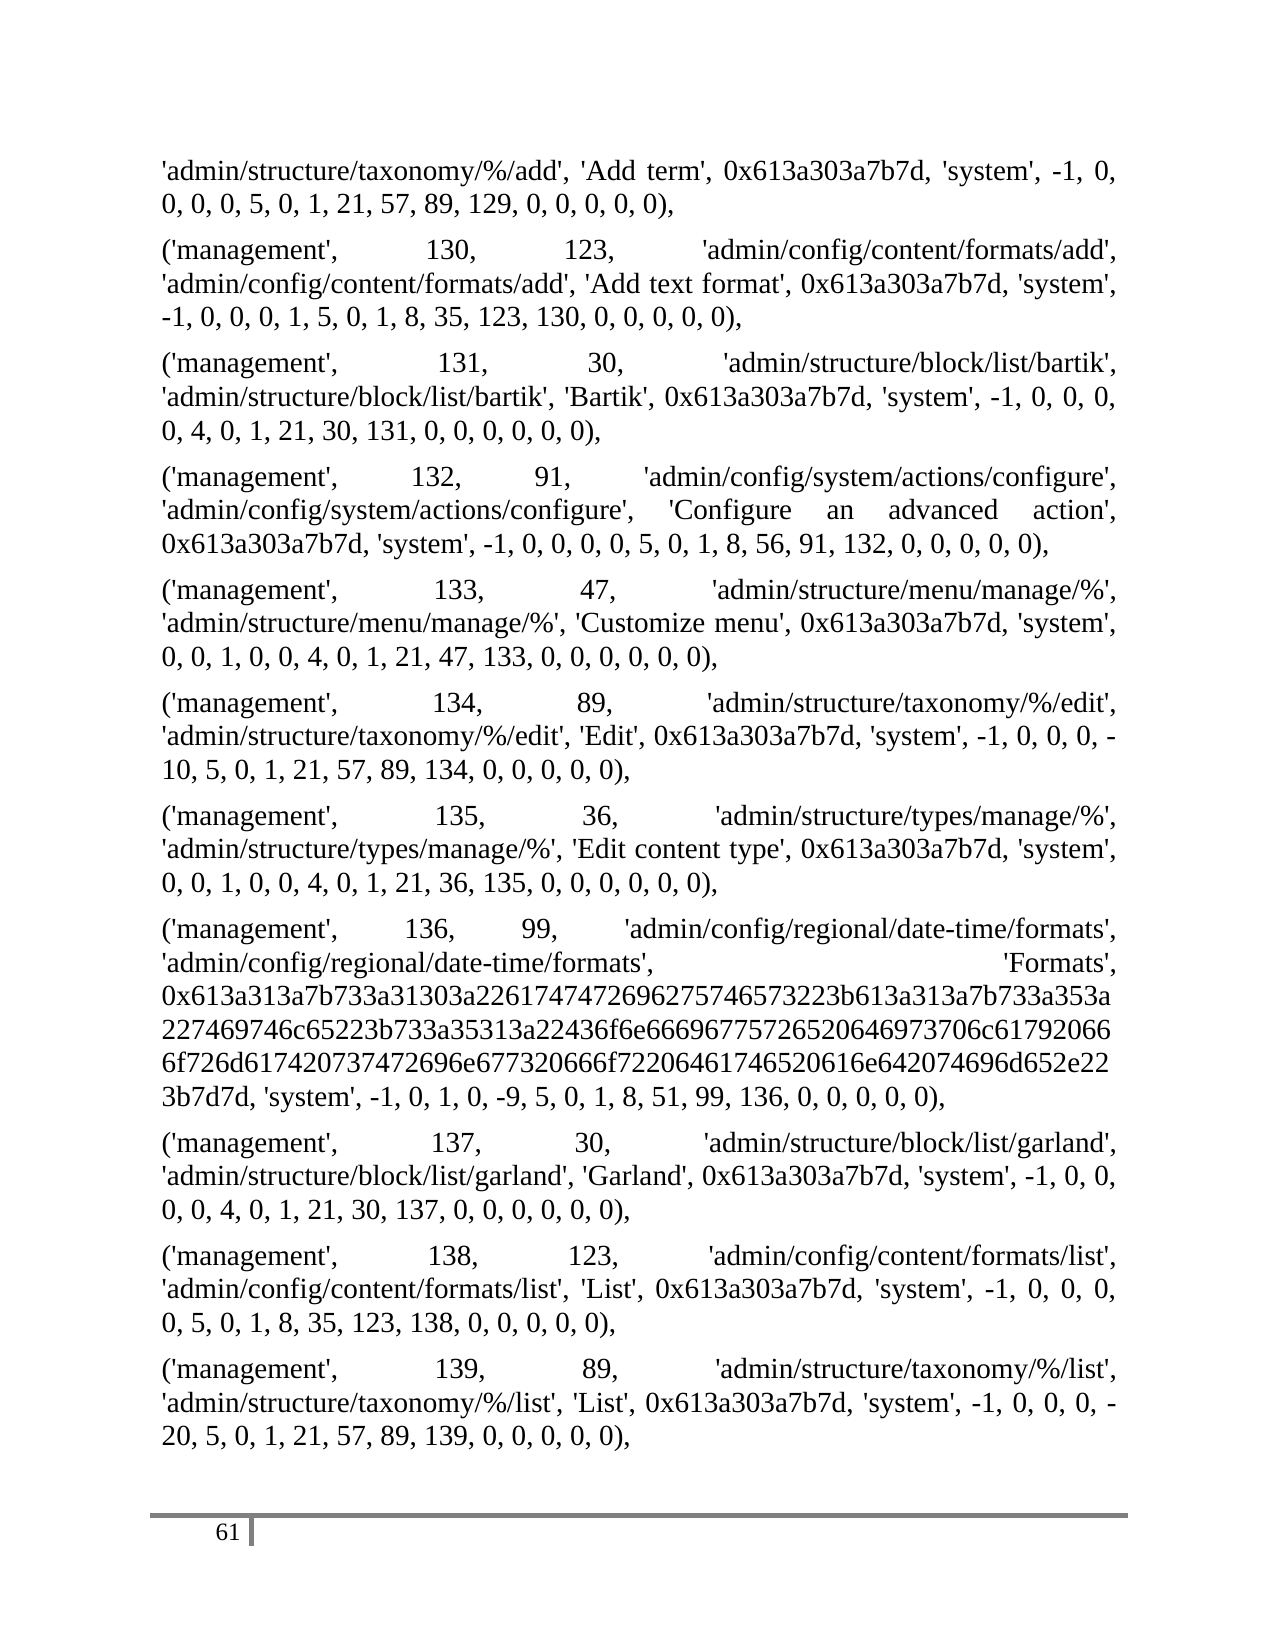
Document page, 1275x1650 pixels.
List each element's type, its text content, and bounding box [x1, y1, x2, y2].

text ('management', 130, 123, 'admin/config/content/formats/add', 'admin/config/content/formats/add', 'Add text format', 0x613a303a7b7d, 'system', -1, 0, 0, 0, 1, 5, 0, 1, 8, 35, 123, 130, 0, 0, 0, 0, 0), [161, 232, 1117, 333]
text ('management', 139, 89, 'admin/structure/taxonomy/%/list', 'admin/structure/taxonomy/%/list', 'List', 0x613a303a7b7d, 'system', -1, 0, 0, 0, -20, 5, 0, 1, 21, 57, 89, 139, 0, 0, 0, 0, 0), [161, 1351, 1117, 1452]
text ('management', 135, 36, 'admin/structure/types/manage/%', 'admin/structure/types/manage/%', 'Edit content type', 0x613a303a7b7d, 'system', 0, 0, 1, 0, 0, 4, 0, 1, 21, 36, 135, 0, 0, 0, 0, 0, 0), [161, 798, 1117, 899]
text ('management', 137, 30, 'admin/structure/block/list/garland', 'admin/structure/block/list/garland', 'Garland', 0x613a303a7b7d, 'system', -1, 0, 0, 0, 0, 4, 0, 1, 21, 30, 137, 0, 0, 0, 0, 0, 0), [161, 1125, 1117, 1226]
text ('management', 138, 123, 'admin/config/content/formats/list', 'admin/config/content/formats/list', 'List', 0x613a303a7b7d, 'system', -1, 0, 0, 0, 0, 5, 0, 1, 8, 35, 123, 138, 0, 0, 0, 0, 0), [161, 1238, 1117, 1339]
text ('management', 136, 99, 'admin/config/regional/date-time/formats', 'admin/config/regional/date-time/formats', 'Formats', 0x613a313a7b733a31303a2261747472696275746573223b613a313a7b733a353a227469746c65223b733a35313a22436f6e66696775726520646973706c617920666f726d617420737472696e677320666f72206461746520616e642074696d652e223b7d7d, 'system', -1, 0, 1, 0, -9, 5, 0, 1, 8, 51, 99, 136, 0, 0, 0, 0, 0), [161, 911, 1117, 1112]
text ('management', 132, 91, 'admin/config/system/actions/configure', 'admin/config/system/actions/configure', 'Configure an advanced action', 0x613a303a7b7d, 'system', -1, 0, 0, 0, 0, 5, 0, 1, 8, 56, 91, 132, 0, 0, 0, 0, 0), [161, 459, 1117, 559]
text ('management', 131, 30, 'admin/structure/block/list/bartik', 'admin/structure/block/list/bartik', 'Bartik', 0x613a303a7b7d, 'system', -1, 0, 0, 0, 0, 4, 0, 1, 21, 30, 131, 0, 0, 0, 0, 0, 0), [161, 346, 1117, 446]
text ('management', 133, 47, 'admin/structure/menu/manage/%', 'admin/structure/menu/manage/%', 'Customize menu', 0x613a303a7b7d, 'system', 0, 0, 1, 0, 0, 4, 0, 1, 21, 47, 133, 0, 0, 0, 0, 0, 0), [161, 572, 1117, 672]
text ('management', 134, 89, 'admin/structure/taxonomy/%/edit', 'admin/structure/taxonomy/%/edit', 'Edit', 0x613a303a7b7d, 'system', -1, 0, 0, 0, -10, 5, 0, 1, 21, 57, 89, 134, 0, 0, 0, 0, 0), [161, 685, 1117, 786]
text 'admin/structure/taxonomy/%/add', 'Add term', 0x613a303a7b7d, 'system', -1, 0, 0, 0, 0, 5, 0, 1, 21, 57, 89, 129, 0, 0, 0, 0, 0), [161, 153, 1117, 220]
